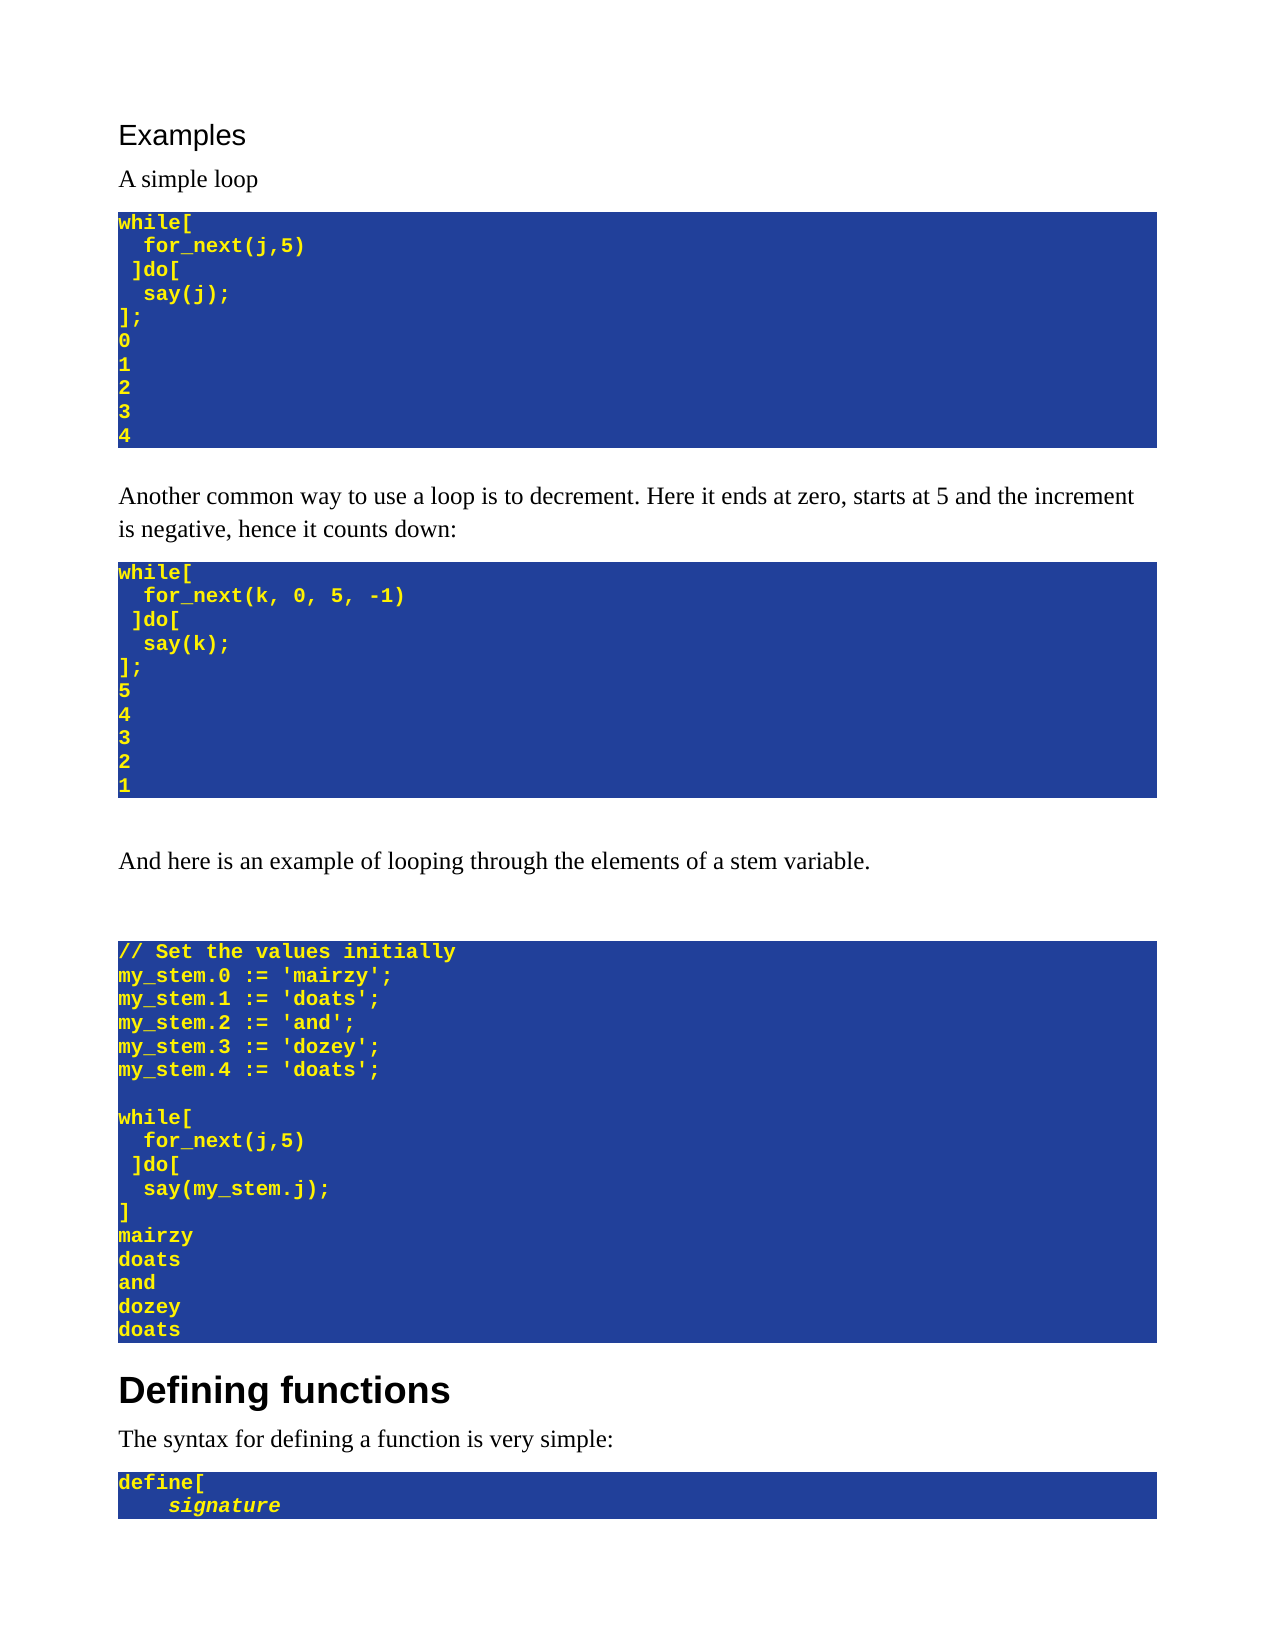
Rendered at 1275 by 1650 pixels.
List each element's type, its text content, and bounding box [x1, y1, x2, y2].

text my_stem.0 := 'mairzy'; [118, 965, 1157, 988]
text And here is an example of looping through the elements of a stem variable. [118, 846, 1157, 875]
text A simple loop [118, 164, 1157, 193]
text 1 [118, 775, 1157, 798]
text say(j); [118, 283, 1157, 306]
text dozey [118, 1296, 1157, 1319]
text ] [118, 1201, 1157, 1225]
text The syntax for defining a function is very simple: [118, 1424, 1157, 1453]
text for_next(j,5) [118, 235, 1157, 259]
text doats [118, 1319, 1157, 1343]
text mairzy [118, 1225, 1157, 1248]
text ]do[ [118, 259, 1157, 283]
text my_stem.2 := 'and'; [118, 1012, 1157, 1036]
text 1 [118, 354, 1157, 377]
text 4 [118, 704, 1157, 727]
text while[ [118, 212, 1157, 235]
text say(my_stem.j); [118, 1178, 1157, 1201]
text my_stem.3 := 'dozey'; [118, 1036, 1157, 1059]
text ]do[ [118, 609, 1157, 633]
text signature [118, 1496, 1157, 1519]
text // Set the values initially [118, 941, 1157, 965]
text for_next(k, 0, 5, -1) [118, 586, 1157, 609]
text ]; [118, 656, 1157, 680]
text for_next(j,5) [118, 1130, 1157, 1154]
text define[ [118, 1472, 1157, 1496]
text doats [118, 1248, 1157, 1272]
subtitle Defining functions [118, 1368, 1157, 1412]
text 5 [118, 680, 1157, 704]
text 0 [118, 330, 1157, 354]
text 4 [118, 424, 1157, 448]
text ]; [118, 306, 1157, 330]
text 3 [118, 401, 1157, 424]
text while[ [118, 562, 1157, 586]
text ]do[ [118, 1154, 1157, 1178]
text 2 [118, 377, 1157, 401]
text my_stem.1 := 'doats'; [118, 988, 1157, 1012]
text while[ [118, 1107, 1157, 1130]
text my_stem.4 := 'doats'; [118, 1059, 1157, 1083]
text and [118, 1272, 1157, 1296]
subtitle Examples [118, 118, 1157, 152]
text Another common way to use a loop is to decrement. Here it ends at zero, starts at 5 and the increment is negative, hence it counts down: [118, 448, 1157, 543]
text say(k); [118, 633, 1157, 656]
text 2 [118, 751, 1157, 775]
text 3 [118, 727, 1157, 751]
